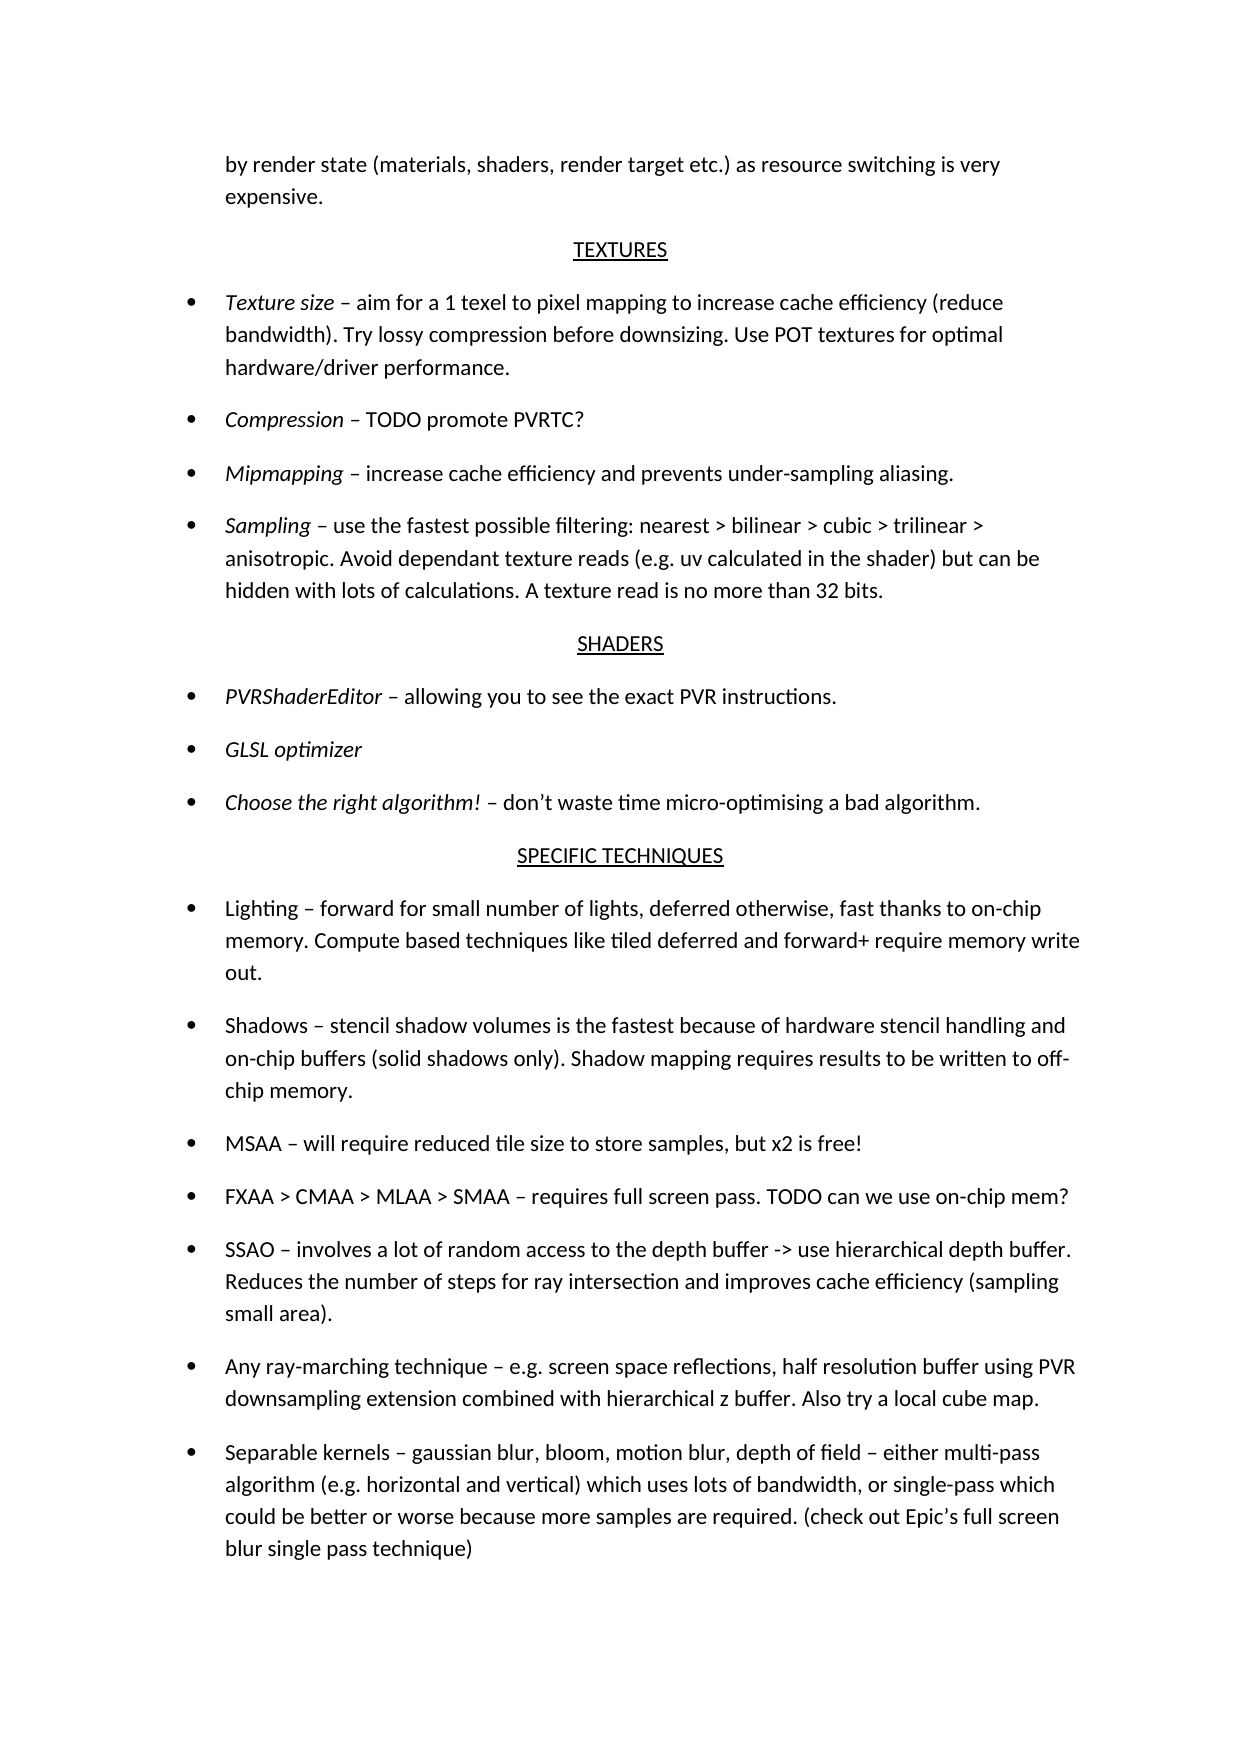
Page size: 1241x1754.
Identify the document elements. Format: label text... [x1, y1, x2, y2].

list by render state (materials, shaders, render target etc.) as resource switching is very expensive. [187, 150, 1090, 210]
list Shadows – stencil shadow volumes is the fastest because of hardware stencil handling and on-chip buffers (solid shadows only). Shadow mapping requires results to be written to off-chip memory. [187, 1012, 1090, 1104]
list Compression – TODO promote PVRTC? [187, 406, 1090, 434]
text SPECIFIC TECHNIQUES [150, 841, 1090, 869]
text SHADERS [150, 629, 1090, 657]
list MSAA – will require reduced tile size to store samples, but x2 is free! [187, 1129, 1090, 1157]
list Texture size – aim for a 1 texel to pixel mapping to increase cache efficiency (reduce bandwidth). Try lossy compression before downsizing. Use POT textures for optimal hardware/driver performance. [187, 288, 1090, 381]
list Separable kernels – gaussian blur, bloom, motion blur, depth of field – either multi-pass algorithm (e.g. horizontal and vertical) which uses lots of bandwidth, or single-pass which could be better or worse because more samples are required. (check out Epic’s full screen blur single pass technique) [187, 1438, 1090, 1562]
text TEXTURES [150, 235, 1090, 263]
list GLSL optimizer [187, 735, 1090, 763]
list Choose the right algorithm! – don’t waste time micro-optimising a bad algorithm. [187, 788, 1090, 816]
list SSAO – involves a lot of random access to the depth buffer -> use hierarchical depth buffer. Reduces the number of steps for ray intersection and improves cache efficiency (sampling small area). [187, 1235, 1090, 1327]
list Sampling – use the fastest possible filtering: nearest > bilinear > cubic > trilinear > anisotropic. Avoid dependant texture reads (e.g. uv calculated in the shader) but can be hidden with lots of calculations. A texture read is no more than 32 bits. [187, 512, 1090, 604]
list Any ray-marching technique – e.g. screen space reflections, half resolution buffer using PVR downsampling extension combined with hierarchical z buffer. Also try a local cube map. [187, 1352, 1090, 1413]
list PVRShaderEditor – allowing you to see the exact PVR instructions. [187, 682, 1090, 710]
list Mipmapping – increase cache efficiency and prevents under-sampling aliasing. [187, 459, 1090, 487]
list FXAA > CMAA > MLAA > SMAA – requires full screen pass. TODO can we use on-chip mem? [187, 1182, 1090, 1210]
list Lighting – forward for small number of lights, deferred otherwise, fast thanks to on-chip memory. Compute based techniques like tiled deferred and forward+ require memory write out. [187, 894, 1090, 987]
